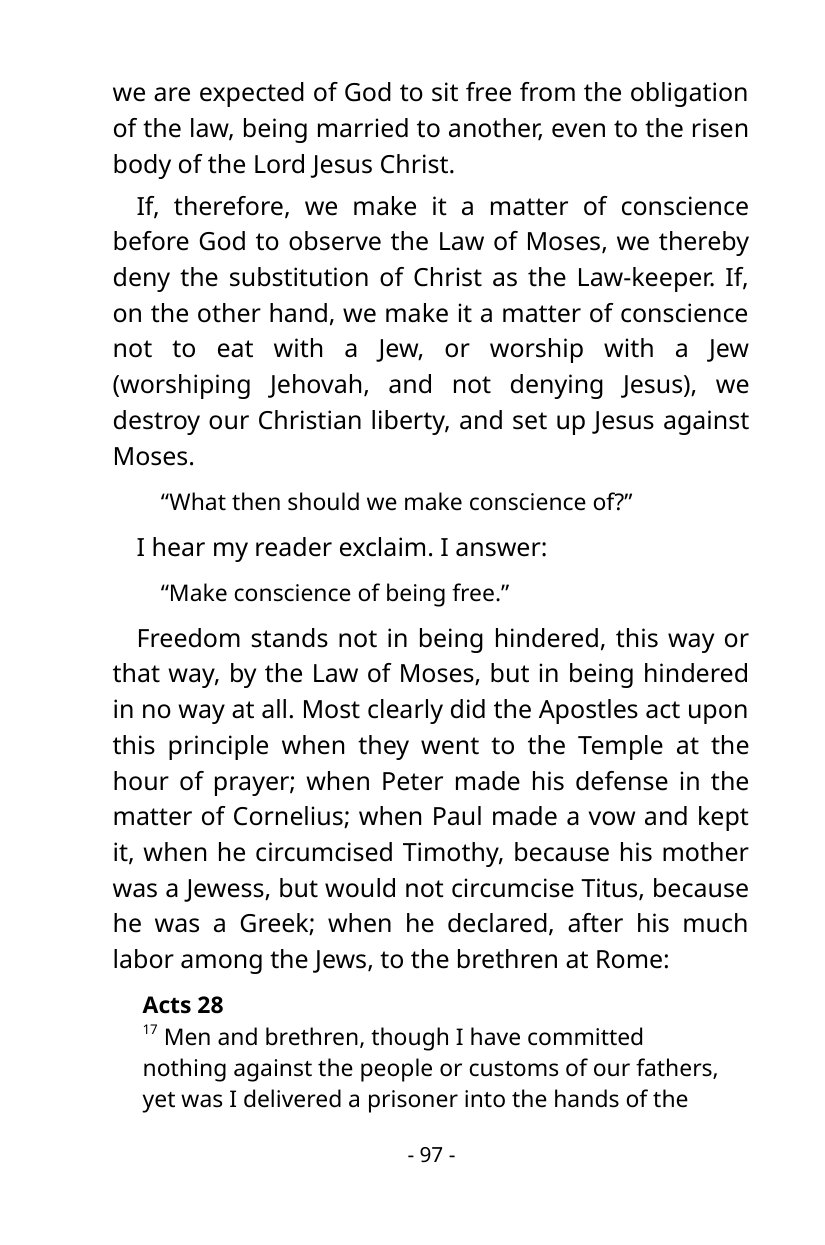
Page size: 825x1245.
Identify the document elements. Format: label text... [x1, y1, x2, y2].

text 17 Men and brethren, though I have committed nothing against the people or customs of our fathers, yet was I delivered a prisoner into the hands of the [142, 1021, 720, 1114]
text Acts 28 [142, 989, 750, 1021]
text If, therefore, we make it a matter of conscience before God to observe the Law of Moses, we thereby deny the substitution of Christ as the Law-keeper. If, on the other hand, we make it a matter of conscience not to eat with a Jew, or worship with a Jew (worshiping Jehovah, and not denying Jesus), we destroy our Christian liberty, and set up Jesus against Moses. [112, 188, 750, 472]
text Freedom stands not in being hindered, this way or that way, by the Law of Moses, but in being hindered in no way at all. Most clearly did the Apostles act upon this principle when they went to the Temple at the hour of prayer; when Peter made his defense in the matter of Cornelius; when Paul made a vow and kept it, when he circumcised Timothy, because his mother was a Jewess, but would not circumcise Titus, because he was a Greek; when he declared, after his much labor among the Jews, to the brethren at Rome: [112, 620, 750, 976]
text “What then should we make conscience of?” [142, 486, 720, 517]
text I hear my reader exclaim. I answer: [112, 529, 750, 563]
text we are expected of God to sit free from the obligation of the law, being married to another, even to the risen body of the Lord Jesus Christ. [112, 75, 750, 181]
text “Make conscience of being free.” [142, 577, 720, 608]
